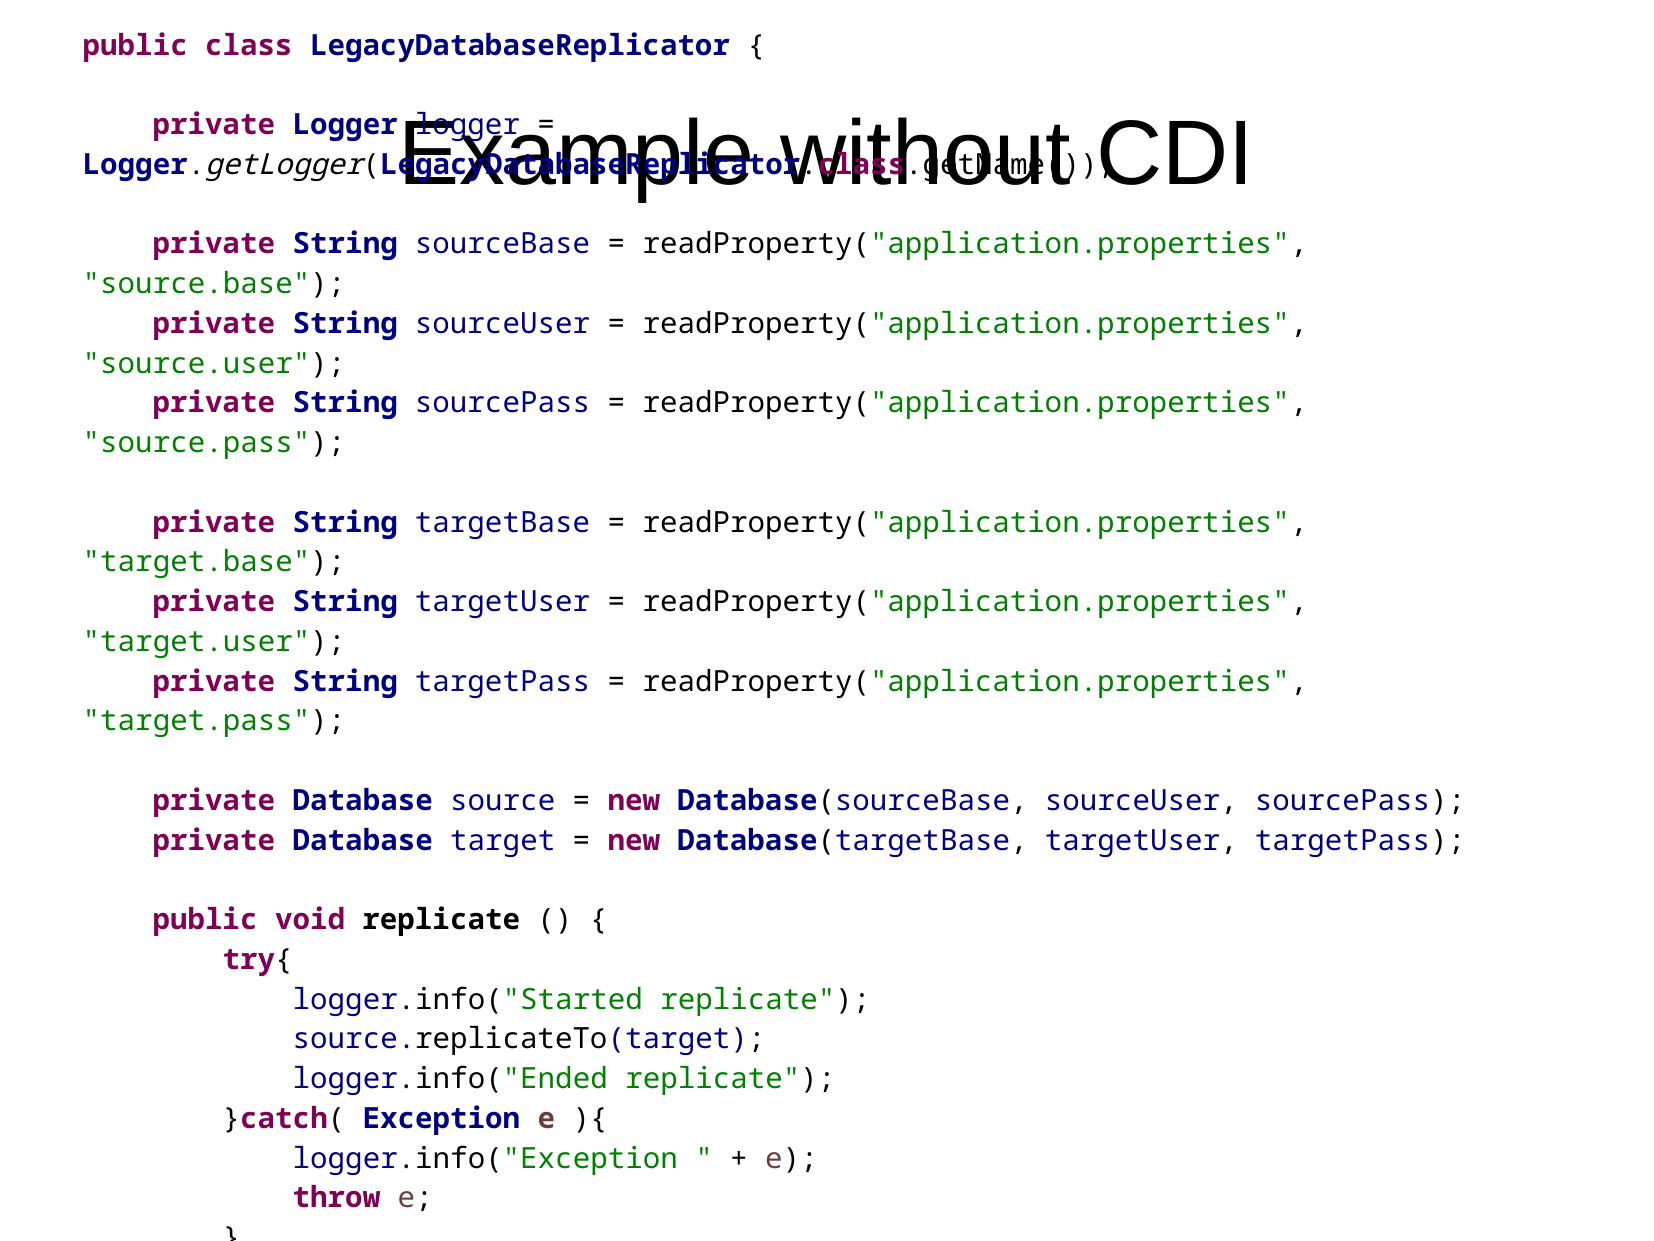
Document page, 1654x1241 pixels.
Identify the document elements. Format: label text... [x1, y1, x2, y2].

title Example without CDI [82, 49, 1571, 237]
list public class LegacyDatabaseReplicator { private Logger logger = Logger.getLogger(LegacyDatabaseReplicator.class.getName()); private String sourceBase = readProperty("application.properties", "source.base"); private String sourceUser = readProperty("application.properties", "source.user"); private String sourcePass = readProperty("application.properties", "source.pass"); private String targetBase = readProperty("application.properties", "target.base"); private String targetUser = readProperty("application.properties", "target.user"); private String targetPass = readProperty("application.properties", "target.pass"); private Database source = new Database(sourceBase, sourceUser, sourcePass); private Database target = new Database(targetBase, targetUser, targetPass); public void replicate () { try{ logger.info("Started replicate"); source.replicateTo(target); logger.info("Ended replicate"); }catch( Exception e ){ logger.info("Exception " + e); throw e; } } } [82, 237, 1571, 1163]
